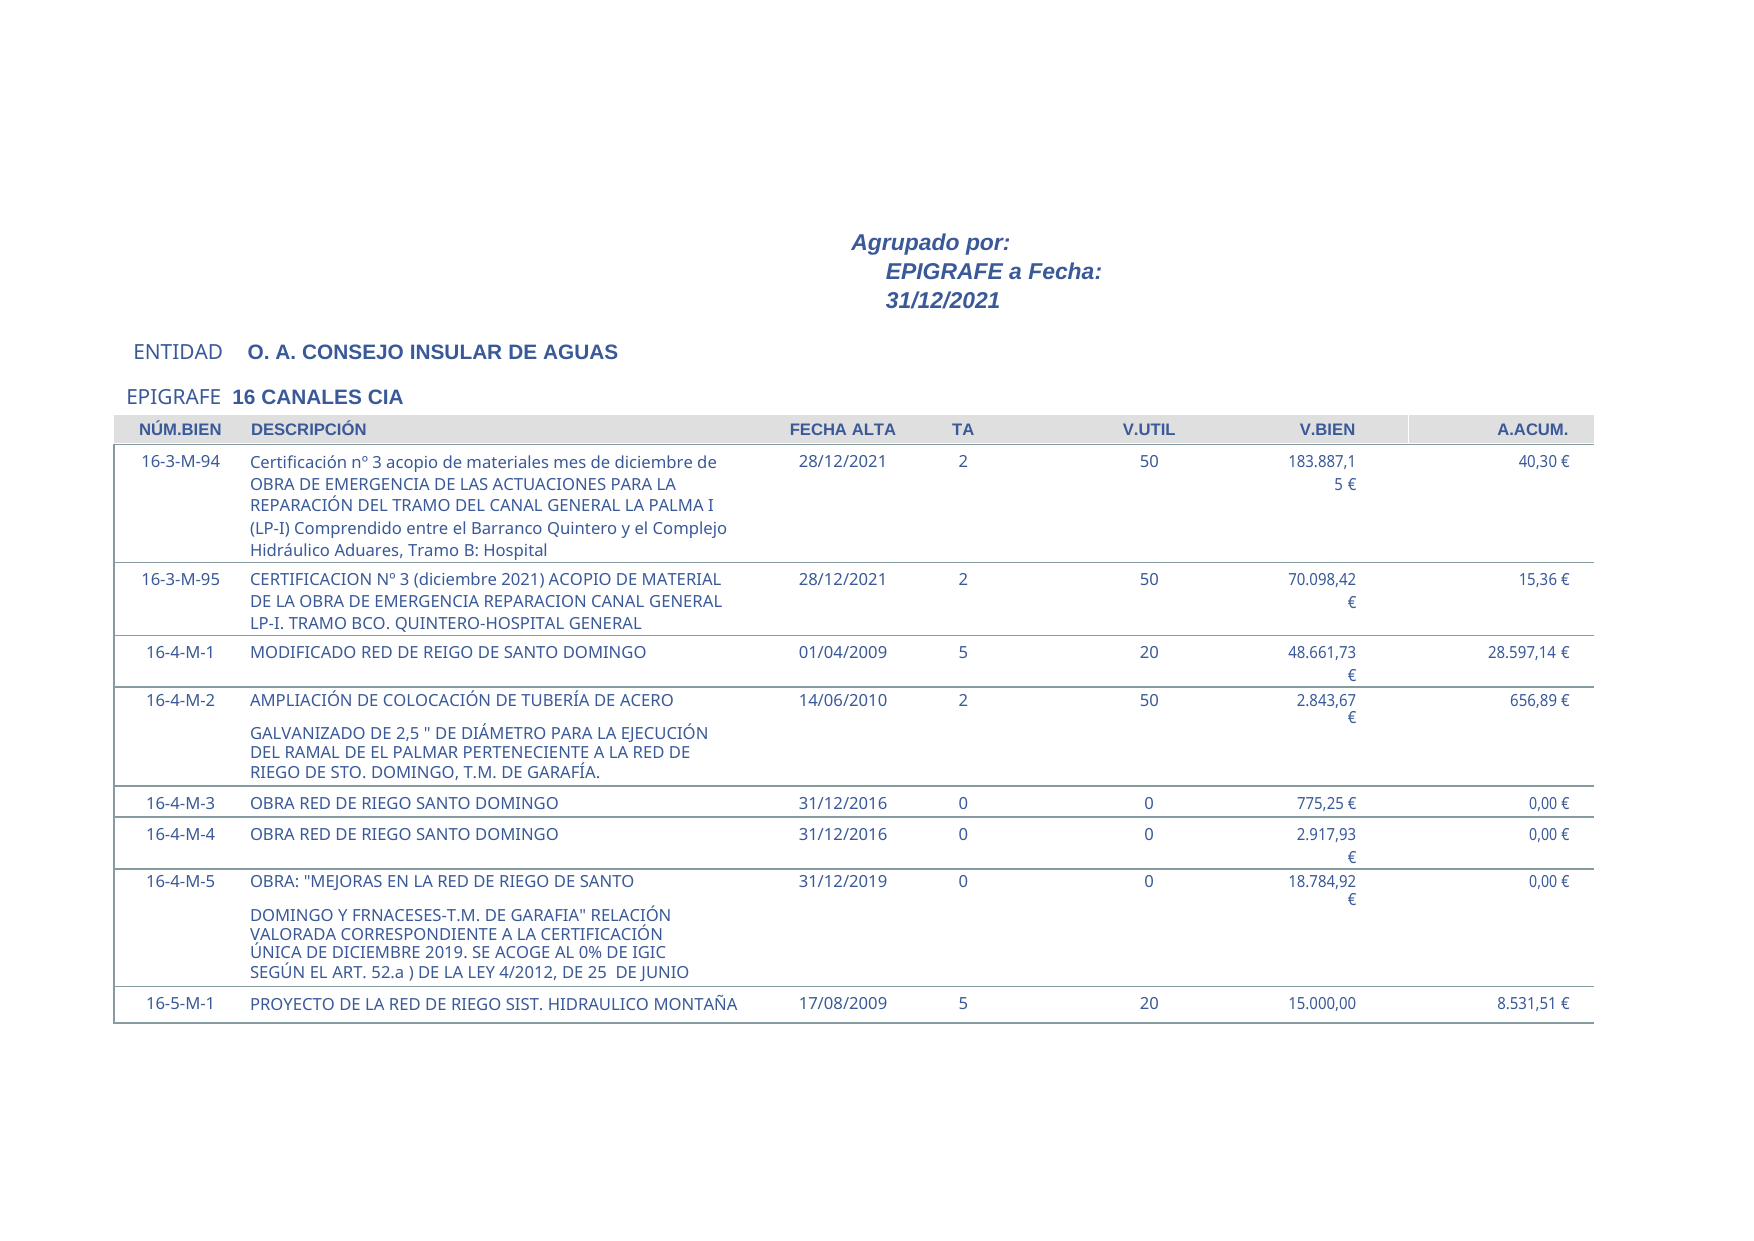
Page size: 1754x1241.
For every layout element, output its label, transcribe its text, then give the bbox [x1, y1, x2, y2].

table_cell [115, 727, 235, 745]
table_cell [1288, 764, 1408, 785]
table_cell 0,00 € [1409, 787, 1594, 816]
table_cell [1288, 908, 1408, 927]
table_cell 2 [939, 688, 1039, 727]
table_cell 0 [1039, 870, 1288, 908]
table_header V.BIEN [1288, 415, 1408, 443]
table_cell [115, 945, 235, 964]
table_cell 31/12/2019 [750, 870, 939, 908]
table_cell OBRA: "MEJORAS EN LA RED DE RIEGO DE SANTO [235, 870, 750, 908]
table_cell 0,00 € [1409, 818, 1594, 868]
table_cell 5 [939, 636, 1039, 686]
table_cell [939, 964, 1039, 986]
table_cell [1409, 908, 1594, 927]
table_cell 775,25 € [1288, 787, 1408, 816]
table_cell [1039, 945, 1288, 964]
table_cell [115, 764, 235, 785]
table_cell 16-4-M-2 [115, 688, 235, 727]
table_cell 31/12/2016 [750, 818, 939, 868]
table_cell [1409, 764, 1594, 785]
table_cell 183.887,15 € [1288, 445, 1408, 561]
table_cell RIEGO DE STO. DOMINGO, T.M. DE GARAFÍA. [235, 764, 750, 785]
table_header TA [939, 415, 1039, 443]
table_cell 0 [1039, 787, 1288, 816]
table_cell 0 [939, 870, 1039, 908]
text EPIGRAFE 16 CANALES CIA [126, 382, 1606, 411]
table_cell CERTIFICACION Nº 3 (diciembre 2021) ACOPIO DE MATERIAL DE LA OBRA DE EMERGENCIA REPARACION CANAL GENERAL LP-I. TRAMO BCO. QUINTERO-HOSPITAL GENERAL [235, 563, 750, 634]
table_cell [939, 945, 1039, 964]
table_header NÚM.BIEN [114, 415, 235, 443]
table_cell 28.597,14 € [1409, 636, 1594, 686]
table_cell DEL RAMAL DE EL PALMAR PERTENECIENTE A LA RED DE [235, 745, 750, 764]
table_cell [1288, 964, 1408, 986]
table_cell [750, 745, 939, 764]
table_cell ÚNICA DE DICIEMBRE 2019. SE ACOGE AL 0% DE IGIC [235, 945, 750, 964]
table_cell 2.917,93 € [1288, 818, 1408, 868]
table_cell [1039, 727, 1288, 745]
table_cell [939, 764, 1039, 785]
table_cell VALORADA CORRESPONDIENTE A LA CERTIFICACIÓN [235, 927, 750, 945]
table_cell [1288, 945, 1408, 964]
table_cell 40,30 € [1409, 445, 1594, 561]
table_cell 16-3-M-95 [115, 563, 235, 634]
table_cell [939, 727, 1039, 745]
table_cell 0,00 € [1409, 870, 1594, 908]
table_cell [1409, 745, 1594, 764]
table_cell 2 [939, 445, 1039, 561]
table_header A.ACUM. [1409, 415, 1594, 443]
table_cell [939, 908, 1039, 927]
table_cell [750, 927, 939, 945]
table_cell 16-5-M-1 [115, 987, 235, 1022]
table_cell [1039, 908, 1288, 927]
table_cell [1409, 964, 1594, 986]
table_cell [1409, 727, 1594, 745]
table_cell 50 [1039, 563, 1288, 634]
table_cell 28/12/2021 [750, 563, 939, 634]
table_cell 16-3-M-94 [115, 445, 235, 561]
table_cell [939, 745, 1039, 764]
table_cell 8.531,51 € [1409, 987, 1594, 1022]
table_cell 50 [1039, 445, 1288, 561]
table_cell 28/12/2021 [750, 445, 939, 561]
table_cell 16-4-M-5 [115, 870, 235, 908]
table_cell 0 [1039, 818, 1288, 868]
text Agrupado por: EPIGRAFE a Fecha: 31/12/2021 [851, 228, 1134, 314]
table_cell [115, 964, 235, 986]
table_header FECHA ALTA [750, 415, 939, 443]
text ENTIDAD O. A. CONSEJO INSULAR DE AGUAS [133, 337, 1606, 365]
table_cell [1039, 927, 1288, 945]
table_header V.UTIL [1039, 415, 1288, 443]
table_header DESCRIPCIÓN [235, 415, 750, 443]
table_cell [115, 908, 235, 927]
table_cell 16-4-M-3 [115, 787, 235, 816]
table_cell DOMINGO Y FRNACESES-T.M. DE GARAFIA" RELACIÓN [235, 908, 750, 927]
table_cell [1039, 745, 1288, 764]
table_cell 2 [939, 563, 1039, 634]
table_cell 17/08/2009 [750, 987, 939, 1022]
table_cell [750, 764, 939, 785]
table_cell 20 [1039, 987, 1288, 1022]
table_cell 16-4-M-1 [115, 636, 235, 686]
table_cell SEGÚN EL ART. 52.a ) DE LA LEY 4/2012, DE 25 DE JUNIO [235, 964, 750, 986]
table_cell Certificación nº 3 acopio de materiales mes de diciembre de OBRA DE EMERGENCIA DE LAS ACTUACIONES PARA LA REPARACIÓN DEL TRAMO DEL CANAL GENERAL LA PALMA I (LP-I) Comprendido entre el Barranco Quintero y el Complejo Hidráulico Aduares, Tramo B: Hospital [235, 445, 750, 561]
table_cell OBRA RED DE RIEGO SANTO DOMINGO [235, 787, 750, 816]
table_cell GALVANIZADO DE 2,5 " DE DIÁMETRO PARA LA EJECUCIÓN [235, 727, 750, 745]
table_cell [115, 745, 235, 764]
table_cell [750, 908, 939, 927]
table_cell [1039, 964, 1288, 986]
table_cell 2.843,67 € [1288, 688, 1408, 727]
table_cell [1039, 764, 1288, 785]
table_cell [115, 927, 235, 945]
table_cell 20 [1039, 636, 1288, 686]
table_cell 31/12/2016 [750, 787, 939, 816]
table_cell [750, 727, 939, 745]
table_cell 16-4-M-4 [115, 818, 235, 868]
table_cell [750, 945, 939, 964]
table_cell 48.661,73 € [1288, 636, 1408, 686]
table_cell 15.000,00 [1288, 987, 1408, 1022]
table_cell AMPLIACIÓN DE COLOCACIÓN DE TUBERÍA DE ACERO [235, 688, 750, 727]
table_cell 5 [939, 987, 1039, 1022]
table_cell 50 [1039, 688, 1288, 727]
table_cell [1288, 727, 1408, 745]
table_cell 70.098,42 € [1288, 563, 1408, 634]
table_cell [1288, 745, 1408, 764]
table_cell OBRA RED DE RIEGO SANTO DOMINGO [235, 818, 750, 868]
table_cell 656,89 € [1409, 688, 1594, 727]
table_cell 0 [939, 818, 1039, 868]
table_cell 14/06/2010 [750, 688, 939, 727]
table_cell [750, 964, 939, 986]
table_cell [939, 927, 1039, 945]
table_cell PROYECTO DE LA RED DE RIEGO SIST. HIDRAULICO MONTAÑA [235, 987, 750, 1022]
table_cell [1409, 945, 1594, 964]
table_cell MODIFICADO RED DE REIGO DE SANTO DOMINGO [235, 636, 750, 686]
table_cell 01/04/2009 [750, 636, 939, 686]
table_cell [1288, 927, 1408, 945]
table_cell [1409, 927, 1594, 945]
table_cell 0 [939, 787, 1039, 816]
table_cell 18.784,92 € [1288, 870, 1408, 908]
table_cell 15,36 € [1409, 563, 1594, 634]
